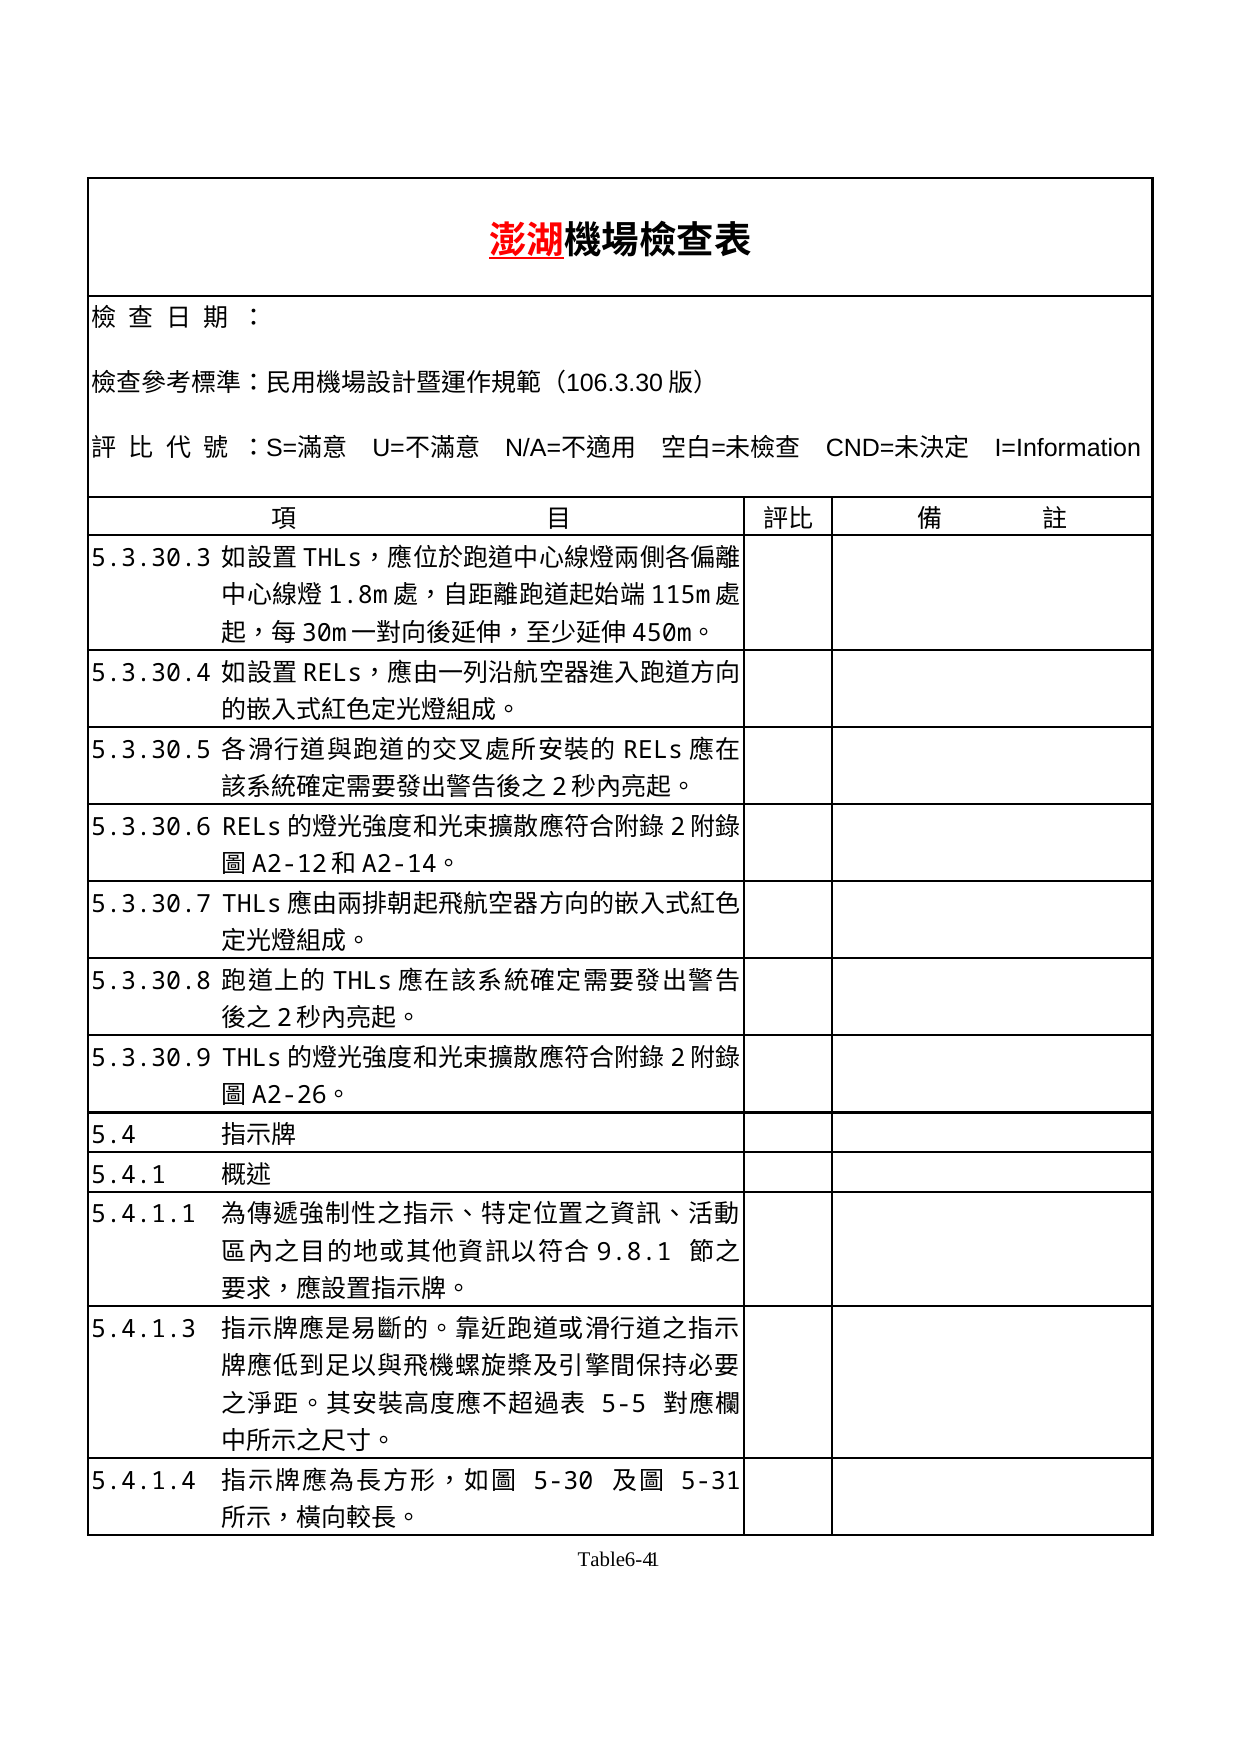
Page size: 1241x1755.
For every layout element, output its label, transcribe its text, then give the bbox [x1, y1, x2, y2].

table_cell RELs的燈光強度和光束擴散應符合附錄2附錄圖A2-12和A2-14。 [219, 805, 743, 880]
table_cell [745, 1193, 831, 1305]
table_cell 5.3.30.9 [89, 1036, 219, 1111]
table_cell 5.4.1.4 [89, 1459, 219, 1534]
table_cell THLs的燈光強度和光束擴散應符合附錄2附錄圖A2-26。 [219, 1036, 743, 1111]
table_cell 5.4.1 [89, 1153, 219, 1191]
table_cell 項 目 [219, 498, 743, 534]
table_cell [833, 1036, 1151, 1111]
table_cell [745, 536, 831, 649]
table_cell 備 註 [833, 498, 1151, 534]
table_cell [833, 1193, 1151, 1305]
table_cell 跑道上的THLs應在該系統確定需要發出警告後之2秒內亮起。 [219, 959, 743, 1034]
table_cell 指示牌 [219, 1114, 743, 1151]
table_cell [745, 1114, 831, 1151]
table_cell [745, 882, 831, 957]
table_cell [833, 651, 1151, 726]
table_cell [833, 882, 1151, 957]
table_cell 5.3.30.5 [89, 728, 219, 803]
table_cell 5.4.1.3 [89, 1307, 219, 1457]
table_cell 指示牌應是易斷的。靠近跑道或滑行道之指示牌應低到足以與飛機螺旋槳及引擎間保持必要之淨距。其安裝高度應不超過表 5-5 對應欄中所示之尺寸。 [219, 1307, 743, 1457]
table_cell 檢 查 日 期 ： 檢查參考標準：民用機場設計暨運作規範（106.3.30版） 評 比 代 號 ：S=滿意 U=不滿意 N/A=不適用 空白=未檢查 CND=未決定 I=Information [89, 297, 1151, 496]
table_cell 5.3.30.8 [89, 959, 219, 1034]
table_cell [89, 498, 219, 534]
table_cell 概述 [219, 1153, 743, 1191]
table_cell 如設置THLs，應位於跑道中心線燈兩側各偏離中心線燈1.8m處，自距離跑道起始端115m處起，每30m一對向後延伸，至少延伸450m。 [219, 536, 743, 649]
table_cell 5.3.30.6 [89, 805, 219, 880]
table_cell [833, 1459, 1151, 1534]
table_cell 評比 [745, 498, 831, 534]
table_cell [833, 536, 1151, 649]
table_cell [833, 728, 1151, 803]
table_cell 指示牌應為長方形，如圖 5-30 及圖 5-31 所示，橫向較長。 [219, 1459, 743, 1534]
table_cell [833, 1114, 1151, 1151]
table_cell [745, 1036, 831, 1111]
table_cell [833, 805, 1151, 880]
table_cell 如設置RELs，應由一列沿航空器進入跑道方向的嵌入式紅色定光燈組成。 [219, 651, 743, 726]
table_cell [833, 1307, 1151, 1457]
table_cell [745, 805, 831, 880]
table_cell 5.4.1.1 [89, 1193, 219, 1305]
table_cell [745, 1153, 831, 1191]
table_header 澎湖機場檢查表 [89, 179, 1151, 295]
table_cell 各滑行道與跑道的交叉處所安裝的RELs應在該系統確定需要發出警告後之2秒內亮起。 [219, 728, 743, 803]
table_cell 5.3.30.7 [89, 882, 219, 957]
table_cell [745, 1459, 831, 1534]
table_cell [833, 1153, 1151, 1191]
table_cell 5.3.30.4 [89, 651, 219, 726]
table_cell [833, 959, 1151, 1034]
table_cell [745, 728, 831, 803]
table_cell [745, 959, 831, 1034]
table_cell [745, 1307, 831, 1457]
table_cell THLs應由兩排朝起飛航空器方向的嵌入式紅色定光燈組成。 [219, 882, 743, 957]
table_cell [745, 651, 831, 726]
table_cell 5.3.30.3 [89, 536, 219, 649]
table_cell 5.4 [89, 1114, 219, 1151]
table_cell 為傳遞強制性之指示、特定位置之資訊、活動區內之目的地或其他資訊以符合9.8.1 節之要求，應設置指示牌。 [219, 1193, 743, 1305]
